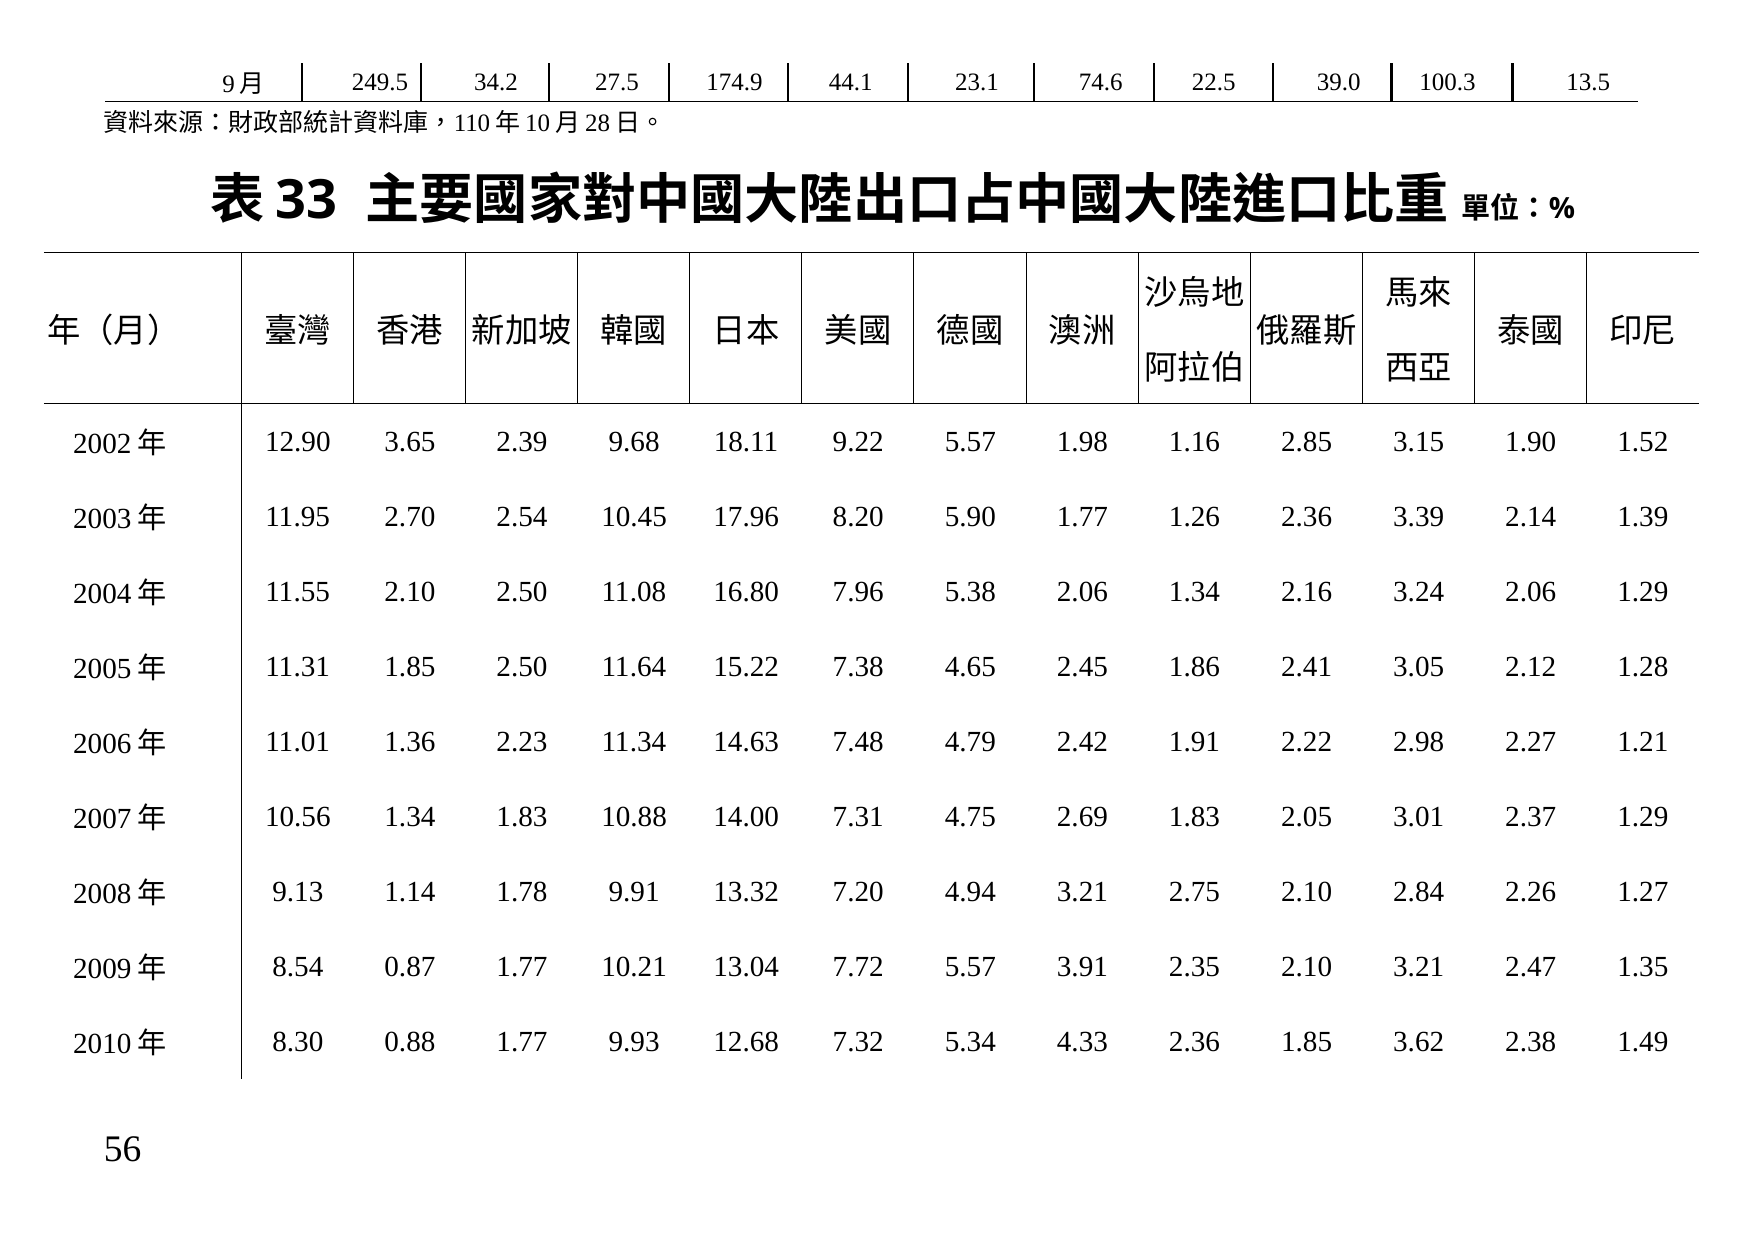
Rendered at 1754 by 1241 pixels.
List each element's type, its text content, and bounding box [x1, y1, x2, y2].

table_cell 1.34 [354, 779, 466, 854]
table_cell 10.45 [578, 479, 690, 554]
table_cell 7.72 [802, 929, 914, 1004]
table_cell 0.88 [354, 1004, 466, 1079]
table_cell 2.36 [1250, 479, 1362, 554]
table_cell 3.21 [1362, 929, 1474, 1004]
table_cell 2.50 [466, 629, 578, 704]
table_cell 11.34 [578, 704, 690, 779]
table_cell 2007年 [44, 779, 241, 854]
table_cell 74.6 [1035, 63, 1153, 101]
table_cell 1.85 [354, 629, 466, 704]
table_cell 3.91 [1026, 929, 1138, 1004]
table_cell 5.38 [914, 554, 1026, 629]
table_cell 1.26 [1138, 479, 1250, 554]
table_cell 1.52 [1586, 404, 1698, 479]
table_cell 3.01 [1362, 779, 1474, 854]
table_header 韓國 [578, 253, 689, 403]
table_cell 2.06 [1474, 554, 1586, 629]
table_cell 8.30 [242, 1004, 353, 1079]
table_cell 0.87 [354, 929, 466, 1004]
table_cell 2010年 [44, 1004, 241, 1079]
table_cell 11.64 [578, 629, 690, 704]
table_cell 1.98 [1026, 404, 1138, 479]
table_cell 2.06 [1026, 554, 1138, 629]
table_cell 14.00 [690, 779, 802, 854]
table_cell 2.26 [1474, 854, 1586, 929]
table_cell 2.16 [1250, 554, 1362, 629]
table_cell 2.12 [1474, 629, 1586, 704]
table_cell 2.23 [466, 704, 578, 779]
table_cell 2.98 [1362, 704, 1474, 779]
table_cell 11.31 [242, 629, 353, 704]
table_cell 2.69 [1026, 779, 1138, 854]
table_cell 4.79 [914, 704, 1026, 779]
table_header 沙烏地阿拉伯 [1139, 253, 1250, 403]
table_cell 1.36 [354, 704, 466, 779]
table_cell 2.22 [1250, 704, 1362, 779]
table_cell 1.83 [466, 779, 578, 854]
table_cell 4.33 [1026, 1004, 1138, 1079]
table_cell 5.57 [914, 929, 1026, 1004]
table_cell 2.10 [354, 554, 466, 629]
table_cell 2.36 [1138, 1004, 1250, 1079]
table_cell 13.32 [690, 854, 802, 929]
table_cell 7.48 [802, 704, 914, 779]
table_cell 2.10 [1250, 929, 1362, 1004]
table_cell 22.5 [1155, 63, 1272, 101]
table_cell 1.28 [1586, 629, 1698, 704]
table_cell 1.90 [1474, 404, 1586, 479]
table_cell 15.22 [690, 629, 802, 704]
table_header 香港 [354, 253, 465, 403]
table_cell 1.77 [466, 1004, 578, 1079]
table_cell 7.32 [802, 1004, 914, 1079]
table_cell 2.45 [1026, 629, 1138, 704]
table_cell 1.14 [354, 854, 466, 929]
table_header 泰國 [1475, 253, 1586, 403]
table_cell 1.86 [1138, 629, 1250, 704]
table_cell 2004年 [44, 554, 241, 629]
table_header 俄羅斯 [1251, 253, 1362, 403]
table_cell 1.29 [1586, 554, 1698, 629]
table_header 臺灣 [242, 253, 353, 403]
table_cell 1.35 [1586, 929, 1698, 1004]
table_cell 1.85 [1250, 1004, 1362, 1079]
table_cell 7.38 [802, 629, 914, 704]
table_cell 9月 [105, 63, 301, 101]
table_cell 2.41 [1250, 629, 1362, 704]
table_cell 16.80 [690, 554, 802, 629]
table_cell 2.14 [1474, 479, 1586, 554]
table_header 美國 [802, 253, 913, 403]
table_cell 3.24 [1362, 554, 1474, 629]
table_cell 2.75 [1138, 854, 1250, 929]
table_header 新加坡 [466, 253, 577, 403]
table_cell 14.63 [690, 704, 802, 779]
table_cell 11.95 [242, 479, 353, 554]
table_cell 4.65 [914, 629, 1026, 704]
table_cell 5.34 [914, 1004, 1026, 1079]
table_cell 7.96 [802, 554, 914, 629]
table_cell 3.21 [1026, 854, 1138, 929]
table_cell 12.68 [690, 1004, 802, 1079]
table_cell 9.93 [578, 1004, 690, 1079]
table_cell 9.22 [802, 404, 914, 479]
table_cell 1.34 [1138, 554, 1250, 629]
table_cell 10.56 [242, 779, 353, 854]
table_cell 5.57 [914, 404, 1026, 479]
table_cell 2.84 [1362, 854, 1474, 929]
table_cell 1.83 [1138, 779, 1250, 854]
table_cell 1.77 [1026, 479, 1138, 554]
subtitle 表33 主要國家對中國大陸出口占中國大陸進口比重 單位：% [103, 139, 1639, 252]
table_cell 2.39 [466, 404, 578, 479]
table_header 馬來 西亞 [1363, 253, 1474, 403]
table_cell 2.27 [1474, 704, 1586, 779]
table_cell 2.38 [1474, 1004, 1586, 1079]
table_cell 2.47 [1474, 929, 1586, 1004]
table_cell 44.1 [789, 63, 907, 101]
table_header 日本 [690, 253, 801, 403]
table_cell 5.90 [914, 479, 1026, 554]
table_cell 10.88 [578, 779, 690, 854]
table_cell 18.11 [690, 404, 802, 479]
table_cell 1.29 [1586, 779, 1698, 854]
table_cell 10.21 [578, 929, 690, 1004]
table_cell 39.0 [1274, 63, 1390, 101]
table_cell 11.01 [242, 704, 353, 779]
table_cell 11.55 [242, 554, 353, 629]
table_cell 13.04 [690, 929, 802, 1004]
table_header 印尼 [1587, 253, 1698, 403]
table_cell 2005年 [44, 629, 241, 704]
table_cell 2008年 [44, 854, 241, 929]
table_cell 2.37 [1474, 779, 1586, 854]
table_cell 7.31 [802, 779, 914, 854]
table_cell 1.77 [466, 929, 578, 1004]
table_cell 17.96 [690, 479, 802, 554]
table_cell 1.27 [1586, 854, 1698, 929]
table_cell 9.91 [578, 854, 690, 929]
table_cell 1.78 [466, 854, 578, 929]
table_cell 8.20 [802, 479, 914, 554]
table_cell 3.65 [354, 404, 466, 479]
table_cell 2003年 [44, 479, 241, 554]
table_cell 3.15 [1362, 404, 1474, 479]
table_cell 9.13 [242, 854, 353, 929]
table_cell 7.20 [802, 854, 914, 929]
table_cell 2002年 [44, 404, 241, 479]
text 資料來源：財政部統計資料庫，110年10月28日。 [103, 102, 1639, 139]
table_cell 2.05 [1250, 779, 1362, 854]
table_cell 2.54 [466, 479, 578, 554]
table_cell 8.54 [242, 929, 353, 1004]
table_cell 2.35 [1138, 929, 1250, 1004]
table_cell 1.21 [1586, 704, 1698, 779]
table_cell 1.49 [1586, 1004, 1698, 1079]
table_cell 2.50 [466, 554, 578, 629]
table_cell 1.39 [1586, 479, 1698, 554]
table_cell 1.91 [1138, 704, 1250, 779]
table_header 澳洲 [1027, 253, 1138, 403]
table_cell 3.39 [1362, 479, 1474, 554]
table_cell 4.75 [914, 779, 1026, 854]
table_cell 174.9 [670, 63, 787, 101]
table_cell 2.42 [1026, 704, 1138, 779]
table_cell 4.94 [914, 854, 1026, 929]
table_cell 27.5 [550, 63, 668, 101]
table_cell 2.85 [1250, 404, 1362, 479]
table_cell 2.70 [354, 479, 466, 554]
table_cell 100.3 [1393, 63, 1511, 101]
table_cell 3.62 [1362, 1004, 1474, 1079]
table_cell 34.2 [422, 63, 548, 101]
table_cell 12.90 [242, 404, 353, 479]
table_cell 11.08 [578, 554, 690, 629]
table_header 年（月） [44, 253, 241, 403]
table_cell 13.5 [1514, 63, 1638, 101]
table_cell 2.10 [1250, 854, 1362, 929]
table_cell 2006年 [44, 704, 241, 779]
table_cell 9.68 [578, 404, 690, 479]
table_header 德國 [914, 253, 1026, 403]
table_cell 2009年 [44, 929, 241, 1004]
table_cell 1.16 [1138, 404, 1250, 479]
table_cell 3.05 [1362, 629, 1474, 704]
table_cell 249.5 [303, 63, 420, 101]
table_cell 23.1 [909, 63, 1033, 101]
